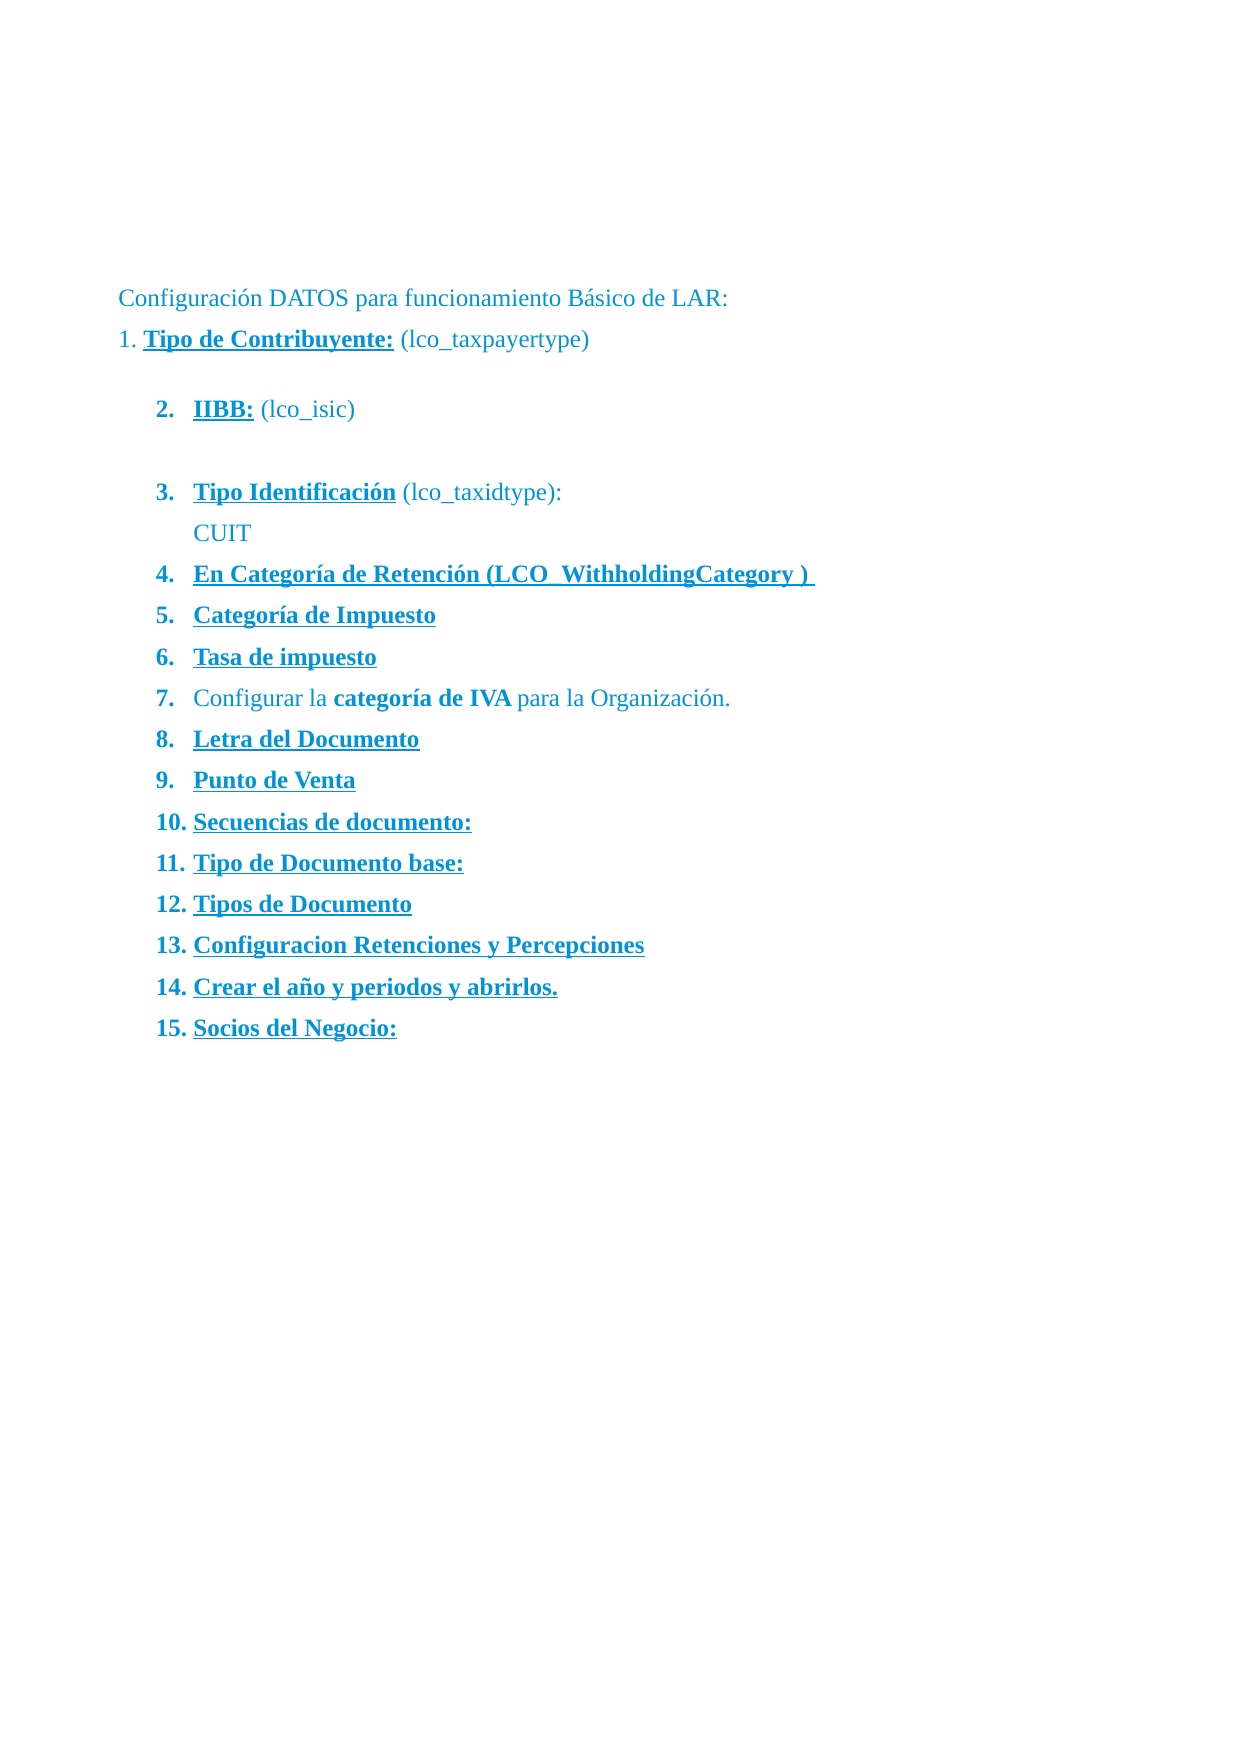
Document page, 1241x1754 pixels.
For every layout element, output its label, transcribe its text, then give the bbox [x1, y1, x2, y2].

text Configuración DATOS para funcionamiento Básico de LAR: [118, 283, 1122, 312]
list Configurar la categoría de IVA para la Organización. [156, 683, 1122, 712]
list Tasa de impuesto [156, 642, 1122, 671]
list Socios del Negocio: [156, 1013, 1122, 1042]
text 1. Tipo de Contribuyente: (lco_taxpayertype) [118, 324, 1122, 353]
list Configuracion Retenciones y Percepciones [156, 931, 1122, 959]
list Tipos de Documento [156, 889, 1122, 918]
list Tipo Identificación (lco_taxidtype): [156, 477, 1122, 506]
list IIBB: (lco_isic) [156, 394, 1122, 423]
list CUIT [156, 518, 1122, 547]
list En Categoría de Retención (LCO_WithholdingCategory ) [156, 559, 1122, 588]
list Categoría de Impuesto [156, 601, 1122, 629]
list Letra del Documento [156, 724, 1122, 753]
list Punto de Venta [156, 766, 1122, 794]
list Tipo de Documento base: [156, 848, 1122, 877]
list Crear el año y periodos y abrirlos. [156, 972, 1122, 1001]
list Secuencias de documento: [156, 807, 1122, 836]
